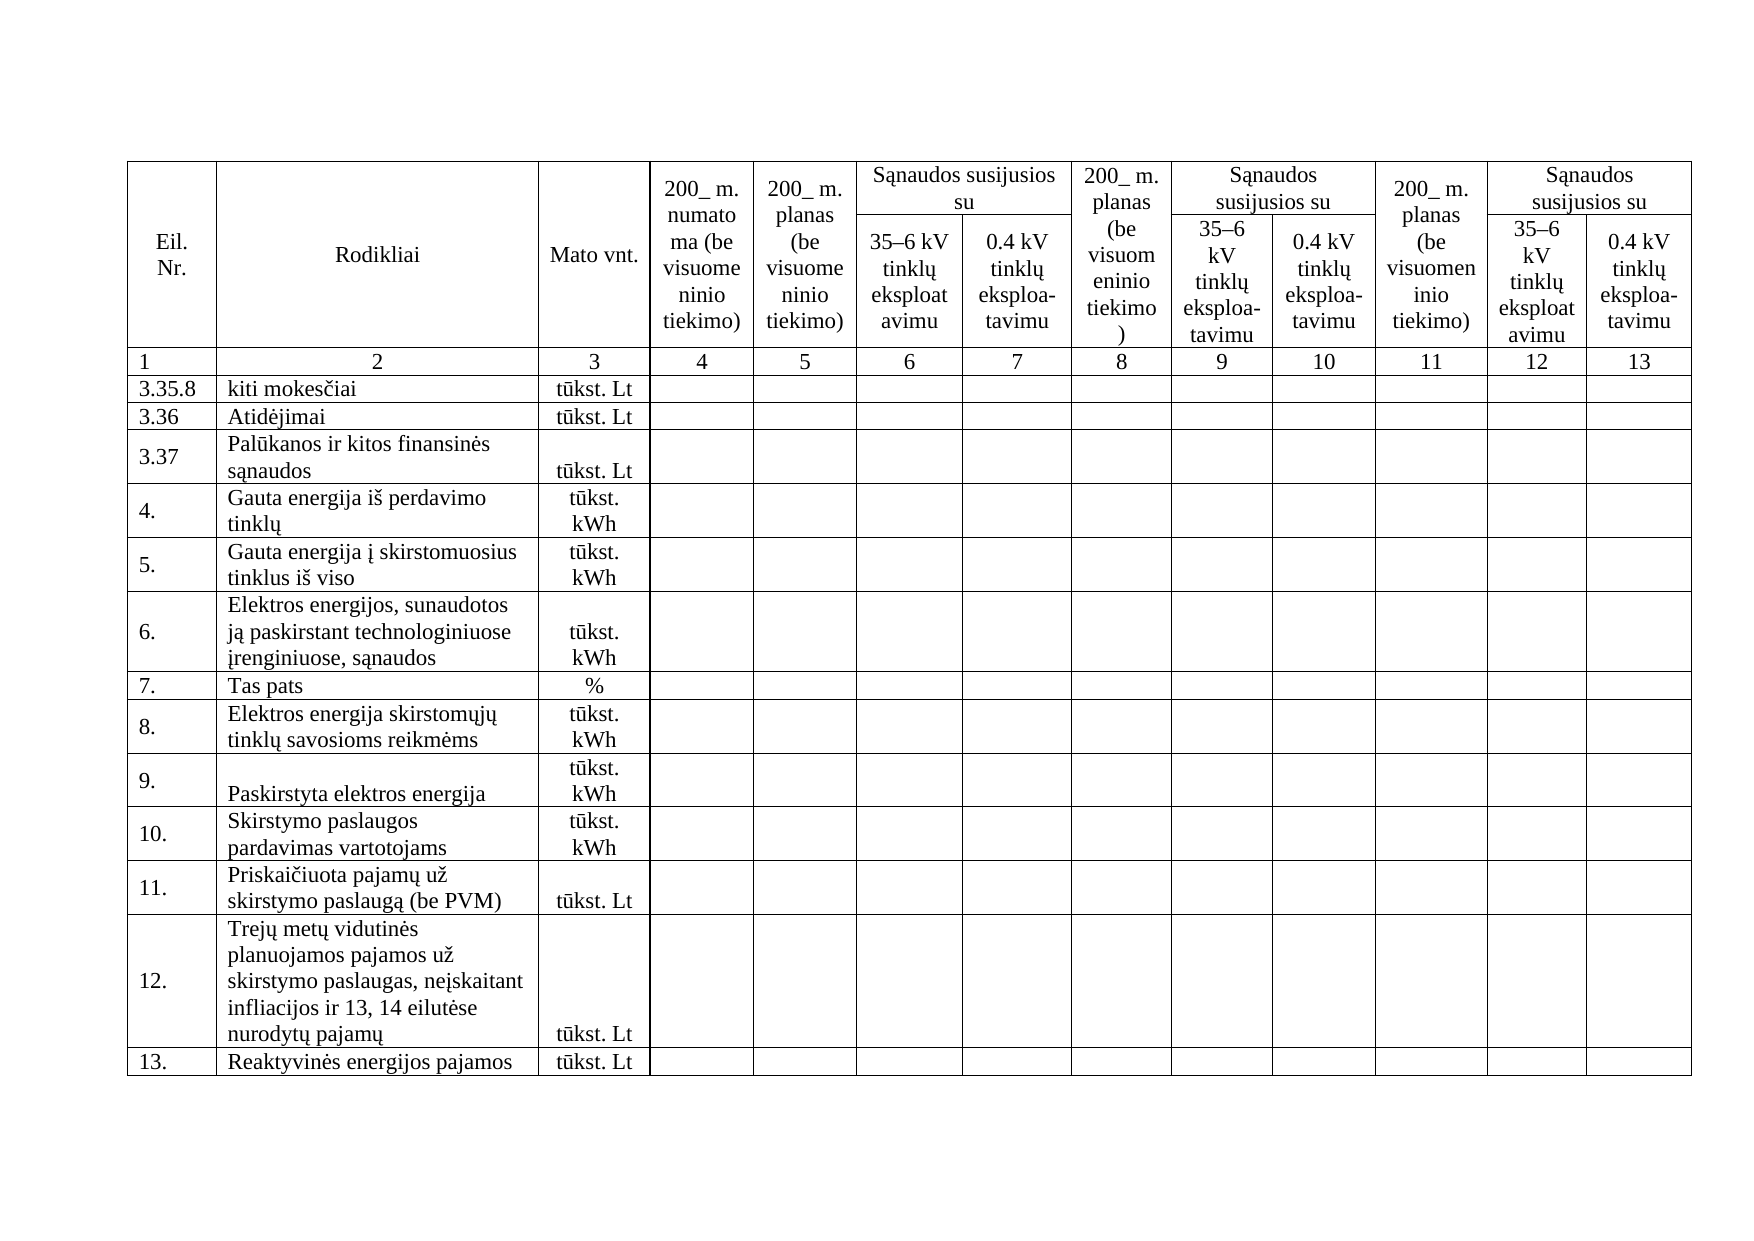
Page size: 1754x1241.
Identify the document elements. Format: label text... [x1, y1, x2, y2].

table_cell Gauta energija iš perdavimo tinklų [217, 484, 538, 537]
table_cell 35–6 kV tinklų eksploa-tavimu [1172, 215, 1272, 347]
table_cell [1376, 403, 1487, 429]
table_cell [754, 538, 856, 591]
table_cell [1273, 915, 1375, 1047]
table_cell 0.4 kV tinklų eksploa-tavimu [963, 215, 1071, 347]
table_cell [963, 484, 1071, 537]
table_cell tūkst. kWh [539, 754, 649, 806]
table_cell [1273, 700, 1375, 752]
table_cell [1587, 915, 1691, 1047]
table_cell [1172, 592, 1272, 671]
table_cell [963, 376, 1071, 402]
table_cell 6. [128, 592, 216, 671]
table_cell [963, 672, 1071, 699]
table_cell [1587, 807, 1691, 860]
table_cell tūkst. kWh [539, 484, 649, 537]
table_cell [1587, 861, 1691, 914]
table_cell tūkst. Lt [539, 430, 649, 483]
table_cell 10. [128, 807, 216, 860]
table_cell Priskaičiuota pajamų už skirstymo paslaugą (be PVM) [217, 861, 538, 914]
table_cell [1072, 376, 1171, 402]
table_header 200_ m. numatoma (be visuomeninio tiekimo) [651, 162, 753, 347]
table_cell [1376, 915, 1487, 1047]
table_cell tūkst. Lt [539, 1048, 649, 1075]
table_cell [1072, 484, 1171, 537]
table_cell [1072, 754, 1171, 806]
table_cell [651, 430, 753, 483]
table_cell [651, 807, 753, 860]
table_cell [1488, 1048, 1586, 1075]
table_cell tūkst. Lt [539, 861, 649, 914]
table_cell [754, 861, 856, 914]
table_cell [651, 1048, 753, 1075]
table_cell 9 [1172, 348, 1272, 374]
table_cell [857, 915, 962, 1047]
table_cell [1172, 376, 1272, 402]
table_header Sąnaudos susijusios su [1172, 162, 1375, 214]
table_cell [1376, 861, 1487, 914]
table_cell [754, 700, 856, 752]
table_cell [1273, 430, 1375, 483]
table_cell [1072, 1048, 1171, 1075]
table_cell [1376, 672, 1487, 699]
table_cell [651, 592, 753, 671]
table_cell 3.36 [128, 403, 216, 429]
table_cell 3 [539, 348, 649, 374]
table_cell [651, 484, 753, 537]
table_cell [1273, 538, 1375, 591]
table_cell [857, 1048, 962, 1075]
table_cell [651, 915, 753, 1047]
table_cell [1587, 403, 1691, 429]
table_cell [1587, 484, 1691, 537]
table_cell kiti mokesčiai [217, 376, 538, 402]
table_cell tūkst. Lt [539, 915, 649, 1047]
table_cell [1273, 807, 1375, 860]
table_cell [754, 484, 856, 537]
table_cell [1172, 1048, 1272, 1075]
table_cell [1273, 861, 1375, 914]
table_cell % [539, 672, 649, 699]
table_cell 3.35.8 [128, 376, 216, 402]
table_cell 5. [128, 538, 216, 591]
table_cell Atidėjimai [217, 403, 538, 429]
table_cell 7 [963, 348, 1071, 374]
table_cell 4. [128, 484, 216, 537]
table_cell [1488, 700, 1586, 752]
table_cell [651, 376, 753, 402]
table_cell [1488, 376, 1586, 402]
table_header Sąnaudos susijusios su [857, 162, 1071, 214]
table_cell [1376, 592, 1487, 671]
table_cell [651, 861, 753, 914]
table_cell [651, 754, 753, 806]
table_cell 2 [217, 348, 538, 374]
table_cell [1072, 538, 1171, 591]
table_cell [857, 754, 962, 806]
table_cell [1273, 484, 1375, 537]
table_cell [1376, 484, 1487, 537]
table_cell 3.37 [128, 430, 216, 483]
table_cell [1488, 672, 1586, 699]
table_cell [1587, 700, 1691, 752]
table_cell 1 [128, 348, 216, 374]
table_cell [1172, 861, 1272, 914]
table_cell [1376, 376, 1487, 402]
table_cell tūkst. Lt [539, 403, 649, 429]
table_cell [754, 807, 856, 860]
table_cell [1376, 700, 1487, 752]
table_cell [963, 807, 1071, 860]
table_cell [963, 403, 1071, 429]
table_cell [1376, 1048, 1487, 1075]
table_cell 8 [1072, 348, 1171, 374]
table_cell [1273, 672, 1375, 699]
table_cell [1273, 376, 1375, 402]
table_cell [963, 430, 1071, 483]
table_cell [754, 672, 856, 699]
table_cell 12 [1488, 348, 1586, 374]
table_cell 0.4 kV tinklų eksploa-tavimu [1587, 215, 1691, 347]
table_cell [754, 754, 856, 806]
table_cell [1587, 538, 1691, 591]
table_cell [1172, 700, 1272, 752]
table_cell Elektros energija skirstomųjų tinklų savosioms reikmėms [217, 700, 538, 752]
table_cell [754, 376, 856, 402]
table_cell [1488, 403, 1586, 429]
table_cell Trejų metų vidutinės planuojamos pajamos už skirstymo paslaugas, neįskaitant infliacijos ir 13, 14 eilutėse nurodytų pajamų [217, 915, 538, 1047]
table_cell Tas pats [217, 672, 538, 699]
table_cell [857, 430, 962, 483]
table_cell [1587, 672, 1691, 699]
table_cell [754, 403, 856, 429]
table_cell 13 [1587, 348, 1691, 374]
table_cell [857, 484, 962, 537]
table_header 200_ m. planas (be visuomeninio tiekimo) [754, 162, 856, 347]
table_cell 4 [651, 348, 753, 374]
table_header 200_ m. planas (be visuomeninio tiekimo) [1376, 162, 1487, 347]
table_cell Reaktyvinės energijos pajamos [217, 1048, 538, 1075]
table_cell [1488, 807, 1586, 860]
table_cell [1376, 754, 1487, 806]
table_cell [1587, 376, 1691, 402]
table_cell 8. [128, 700, 216, 752]
table_header 200_ m. planas (be visuomeninio tiekimo) [1072, 162, 1171, 347]
table_cell [1172, 915, 1272, 1047]
table_cell tūkst. kWh [539, 807, 649, 860]
table_cell [1488, 484, 1586, 537]
table_cell [1072, 430, 1171, 483]
table_cell [1172, 807, 1272, 860]
table_header Eil. Nr. [128, 162, 216, 347]
table_cell [1072, 915, 1171, 1047]
table_cell 6 [857, 348, 962, 374]
table_cell tūkst. kWh [539, 592, 649, 671]
table_cell [651, 538, 753, 591]
table_cell [651, 403, 753, 429]
table_cell [857, 700, 962, 752]
table_cell [1488, 861, 1586, 914]
table_cell [1488, 538, 1586, 591]
table_cell 11. [128, 861, 216, 914]
table_cell 35–6 kV tinklų eksploatavimu [857, 215, 962, 347]
table_header Sąnaudos susijusios su [1488, 162, 1691, 214]
table_cell [963, 861, 1071, 914]
table_cell [1172, 403, 1272, 429]
table_cell Gauta energija į skirstomuosius tinklus iš viso [217, 538, 538, 591]
table_cell 7. [128, 672, 216, 699]
table_cell [754, 915, 856, 1047]
table_cell [1488, 592, 1586, 671]
table_cell 12. [128, 915, 216, 1047]
table_cell 11 [1376, 348, 1487, 374]
table_cell [963, 754, 1071, 806]
table_cell [1273, 754, 1375, 806]
table_cell [963, 700, 1071, 752]
table_cell [1376, 538, 1487, 591]
table_cell [1072, 700, 1171, 752]
table_header Rodikliai [217, 162, 538, 347]
table_cell [1587, 754, 1691, 806]
table_cell [857, 376, 962, 402]
table_cell [1072, 861, 1171, 914]
table_cell [1587, 430, 1691, 483]
table_cell [963, 915, 1071, 1047]
table_cell Elektros energijos, sunaudotos ją paskirstant technologiniuose įrenginiuose, sąnaudos [217, 592, 538, 671]
table_cell [1376, 807, 1487, 860]
table_cell [1376, 430, 1487, 483]
table_cell [1072, 672, 1171, 699]
table_cell [1273, 1048, 1375, 1075]
table_cell [963, 538, 1071, 591]
table_header Mato vnt. [539, 162, 649, 347]
table_cell [754, 1048, 856, 1075]
table_cell tūkst. kWh [539, 538, 649, 591]
table_cell [754, 592, 856, 671]
table_cell [1273, 403, 1375, 429]
table_cell [651, 672, 753, 699]
table_cell [754, 430, 856, 483]
table_cell [963, 1048, 1071, 1075]
table_cell [1273, 592, 1375, 671]
table_cell [1172, 484, 1272, 537]
table_cell Skirstymo paslaugos pardavimas vartotojams [217, 807, 538, 860]
table_cell [1172, 538, 1272, 591]
table_cell [1488, 430, 1586, 483]
table_cell 35–6 kV tinklų eksploatavimu [1488, 215, 1586, 347]
table_cell [857, 403, 962, 429]
table_cell 10 [1273, 348, 1375, 374]
table_cell [1587, 1048, 1691, 1075]
table_cell 9. [128, 754, 216, 806]
table_cell tūkst. kWh [539, 700, 649, 752]
table_cell [1072, 403, 1171, 429]
table_cell [857, 592, 962, 671]
table_cell 13. [128, 1048, 216, 1075]
table_cell [963, 592, 1071, 671]
table_cell [857, 807, 962, 860]
table_cell [1072, 592, 1171, 671]
table_cell [1488, 915, 1586, 1047]
table_cell [1172, 430, 1272, 483]
table_cell [1072, 807, 1171, 860]
table_cell [1488, 754, 1586, 806]
table_cell [1172, 754, 1272, 806]
table_cell [857, 538, 962, 591]
table_cell [1587, 592, 1691, 671]
table_cell [1172, 672, 1272, 699]
table_cell [857, 861, 962, 914]
table_cell tūkst. Lt [539, 376, 649, 402]
table_cell [857, 672, 962, 699]
table_cell [651, 700, 753, 752]
table_cell 0.4 kV tinklų eksploa-tavimu [1273, 215, 1375, 347]
table_cell Palūkanos ir kitos finansinės sąnaudos [217, 430, 538, 483]
table_cell 5 [754, 348, 856, 374]
table_cell Paskirstyta elektros energija [217, 754, 538, 806]
